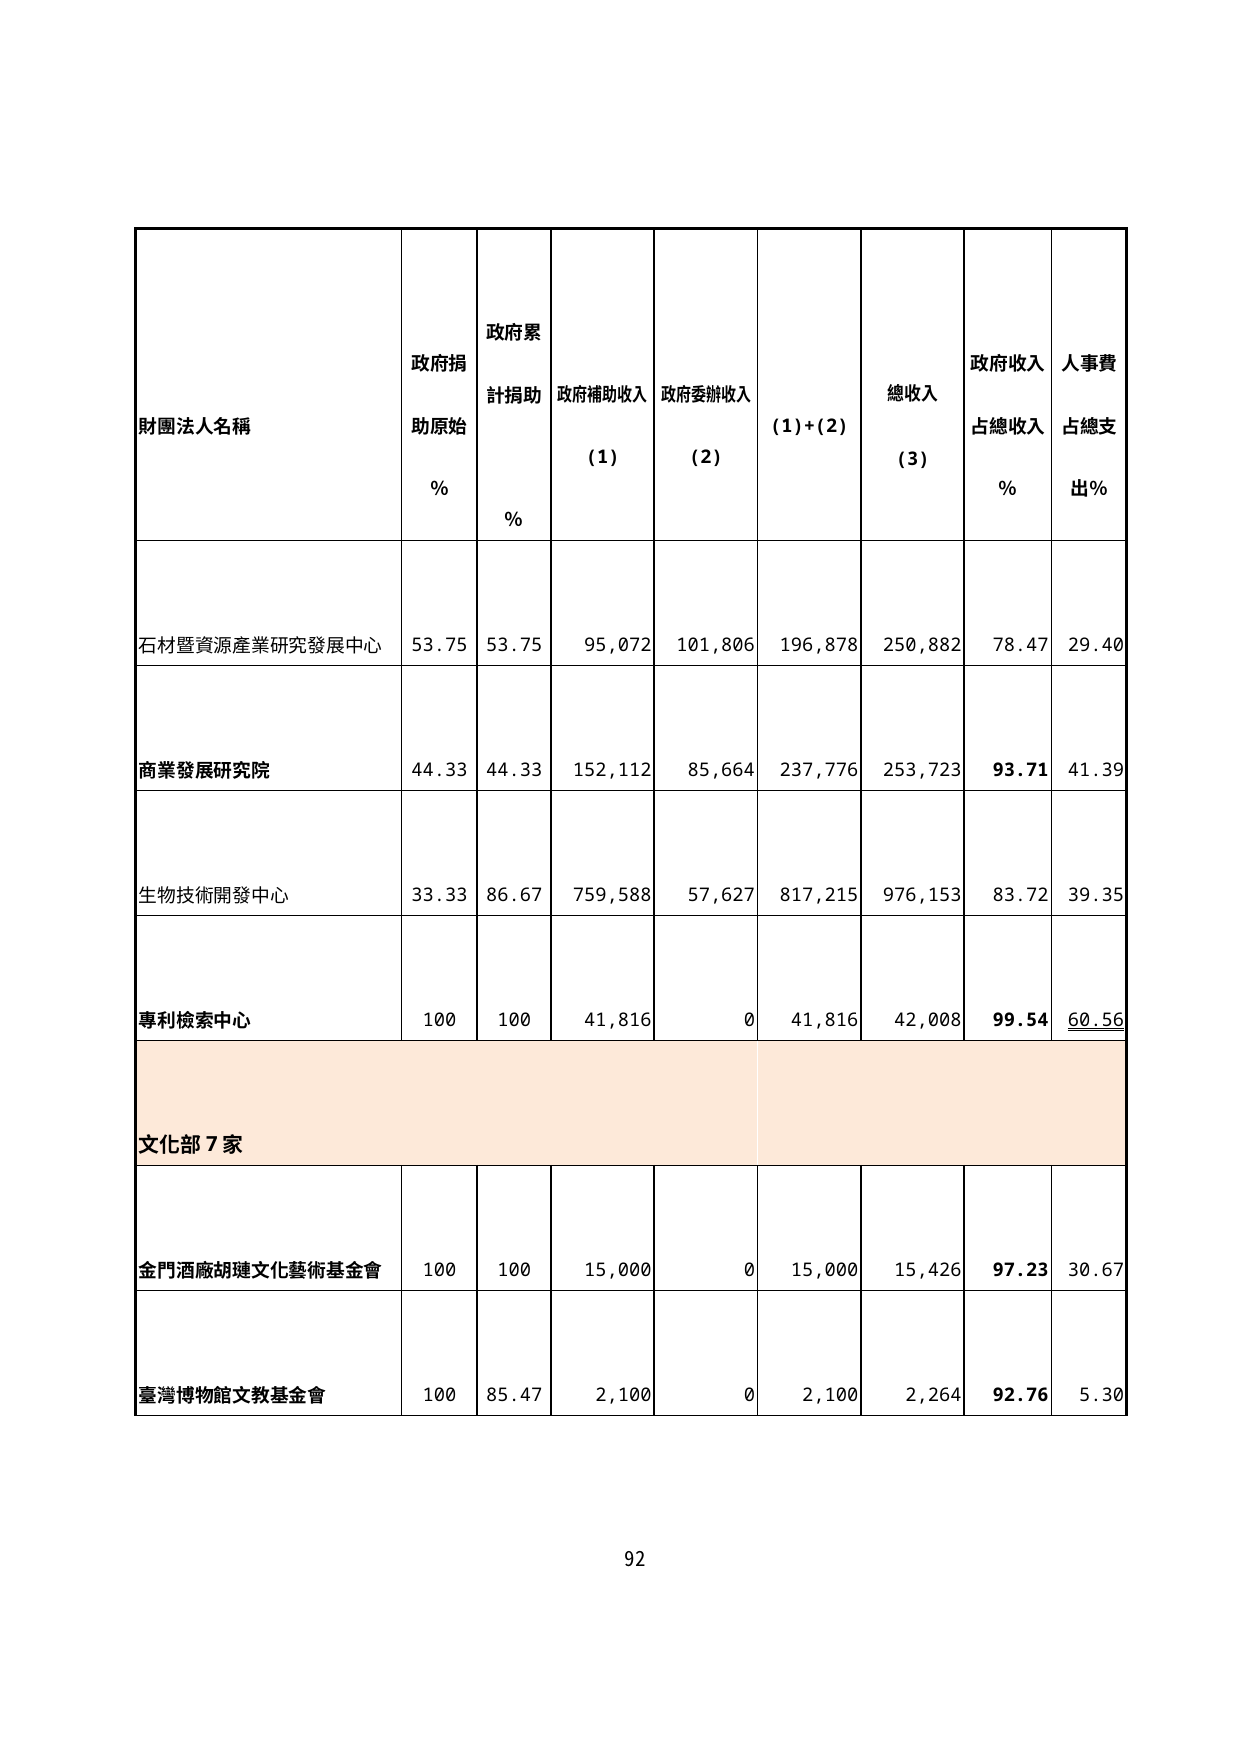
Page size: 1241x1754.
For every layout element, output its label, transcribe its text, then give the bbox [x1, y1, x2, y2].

table_cell 92.76 [965, 1291, 1051, 1415]
table_cell 93.71 [965, 666, 1051, 790]
table_cell 85.47 [478, 1291, 550, 1415]
table_cell 83.72 [965, 791, 1051, 915]
table_cell 41,816 [758, 916, 860, 1040]
table_cell 2,264 [862, 1291, 963, 1415]
table_cell [477, 1041, 551, 1165]
table_cell 15,000 [758, 1166, 860, 1290]
table_cell 商業發展研究院 [137, 666, 401, 790]
table_cell 196,878 [758, 541, 860, 665]
table_cell [758, 1041, 861, 1165]
table_cell 53.75 [478, 541, 550, 665]
table_cell 250,882 [862, 541, 963, 665]
table_header 政府委辦收入(2) [655, 230, 757, 539]
table_cell 759,588 [552, 791, 653, 915]
table_cell 95,072 [552, 541, 653, 665]
table_cell 0 [655, 1291, 757, 1415]
table_header 政府收入占總收入％ [965, 230, 1051, 539]
table_cell 2,100 [552, 1291, 653, 1415]
table_cell 100 [402, 1166, 476, 1290]
table_cell 976,153 [862, 791, 963, 915]
table_header 政府捐助原始 ％ [402, 230, 476, 539]
table_cell 2,100 [758, 1291, 860, 1415]
table_header 總收入 (3) [862, 230, 963, 539]
table_cell 253,723 [862, 666, 963, 790]
table_cell 53.75 [402, 541, 476, 665]
table_cell 41.39 [1052, 666, 1125, 790]
table_cell 文化部7家 [137, 1041, 402, 1165]
table_cell [1051, 1041, 1125, 1165]
table_cell 100 [402, 916, 476, 1040]
table_cell 100 [478, 1166, 550, 1290]
table_cell 100 [478, 916, 550, 1040]
table_cell 60.56 [1052, 916, 1125, 1040]
table_cell 15,426 [862, 1166, 963, 1290]
table_cell [551, 1041, 654, 1165]
table_cell 29.40 [1052, 541, 1125, 665]
table_cell 78.47 [965, 541, 1051, 665]
table_cell 100 [402, 1291, 476, 1415]
table_cell 15,000 [552, 1166, 653, 1290]
table_header 財團法人名稱 [137, 230, 401, 539]
table_header 人事費占總支出％ [1052, 230, 1125, 539]
table_cell 0 [655, 916, 757, 1040]
table_cell 817,215 [758, 791, 860, 915]
table_cell 99.54 [965, 916, 1051, 1040]
table_cell [861, 1041, 964, 1165]
table_cell 85,664 [655, 666, 757, 790]
table_cell 44.33 [478, 666, 550, 790]
table_cell 33.33 [402, 791, 476, 915]
table_cell 41,816 [552, 916, 653, 1040]
table_cell 39.35 [1052, 791, 1125, 915]
table_cell 97.23 [965, 1166, 1051, 1290]
table_cell 生物技術開發中心 [137, 791, 401, 915]
table_cell 237,776 [758, 666, 860, 790]
table_cell 101,806 [655, 541, 757, 665]
table_cell 5.30 [1052, 1291, 1125, 1415]
table_cell 86.67 [478, 791, 550, 915]
table_header 政府累計捐助 ％ [478, 230, 550, 539]
table_header (1)+(2) [758, 230, 860, 539]
table_cell 石材暨資源產業研究發展中心 [137, 541, 401, 665]
table_cell 152,112 [552, 666, 653, 790]
table_cell 臺灣博物館文教基金會 [137, 1291, 401, 1415]
table_header 政府補助收入(1) [552, 230, 653, 539]
table_cell [654, 1041, 757, 1165]
table_cell 專利檢索中心 [137, 916, 401, 1040]
table_cell [402, 1041, 477, 1165]
table_cell 44.33 [402, 666, 476, 790]
table_cell 金門酒廠胡璉文化藝術基金會 [137, 1166, 401, 1290]
table_cell 0 [655, 1166, 757, 1290]
table_cell 42,008 [862, 916, 963, 1040]
table_cell [964, 1041, 1051, 1165]
table_cell 57,627 [655, 791, 757, 915]
table_cell 30.67 [1052, 1166, 1125, 1290]
